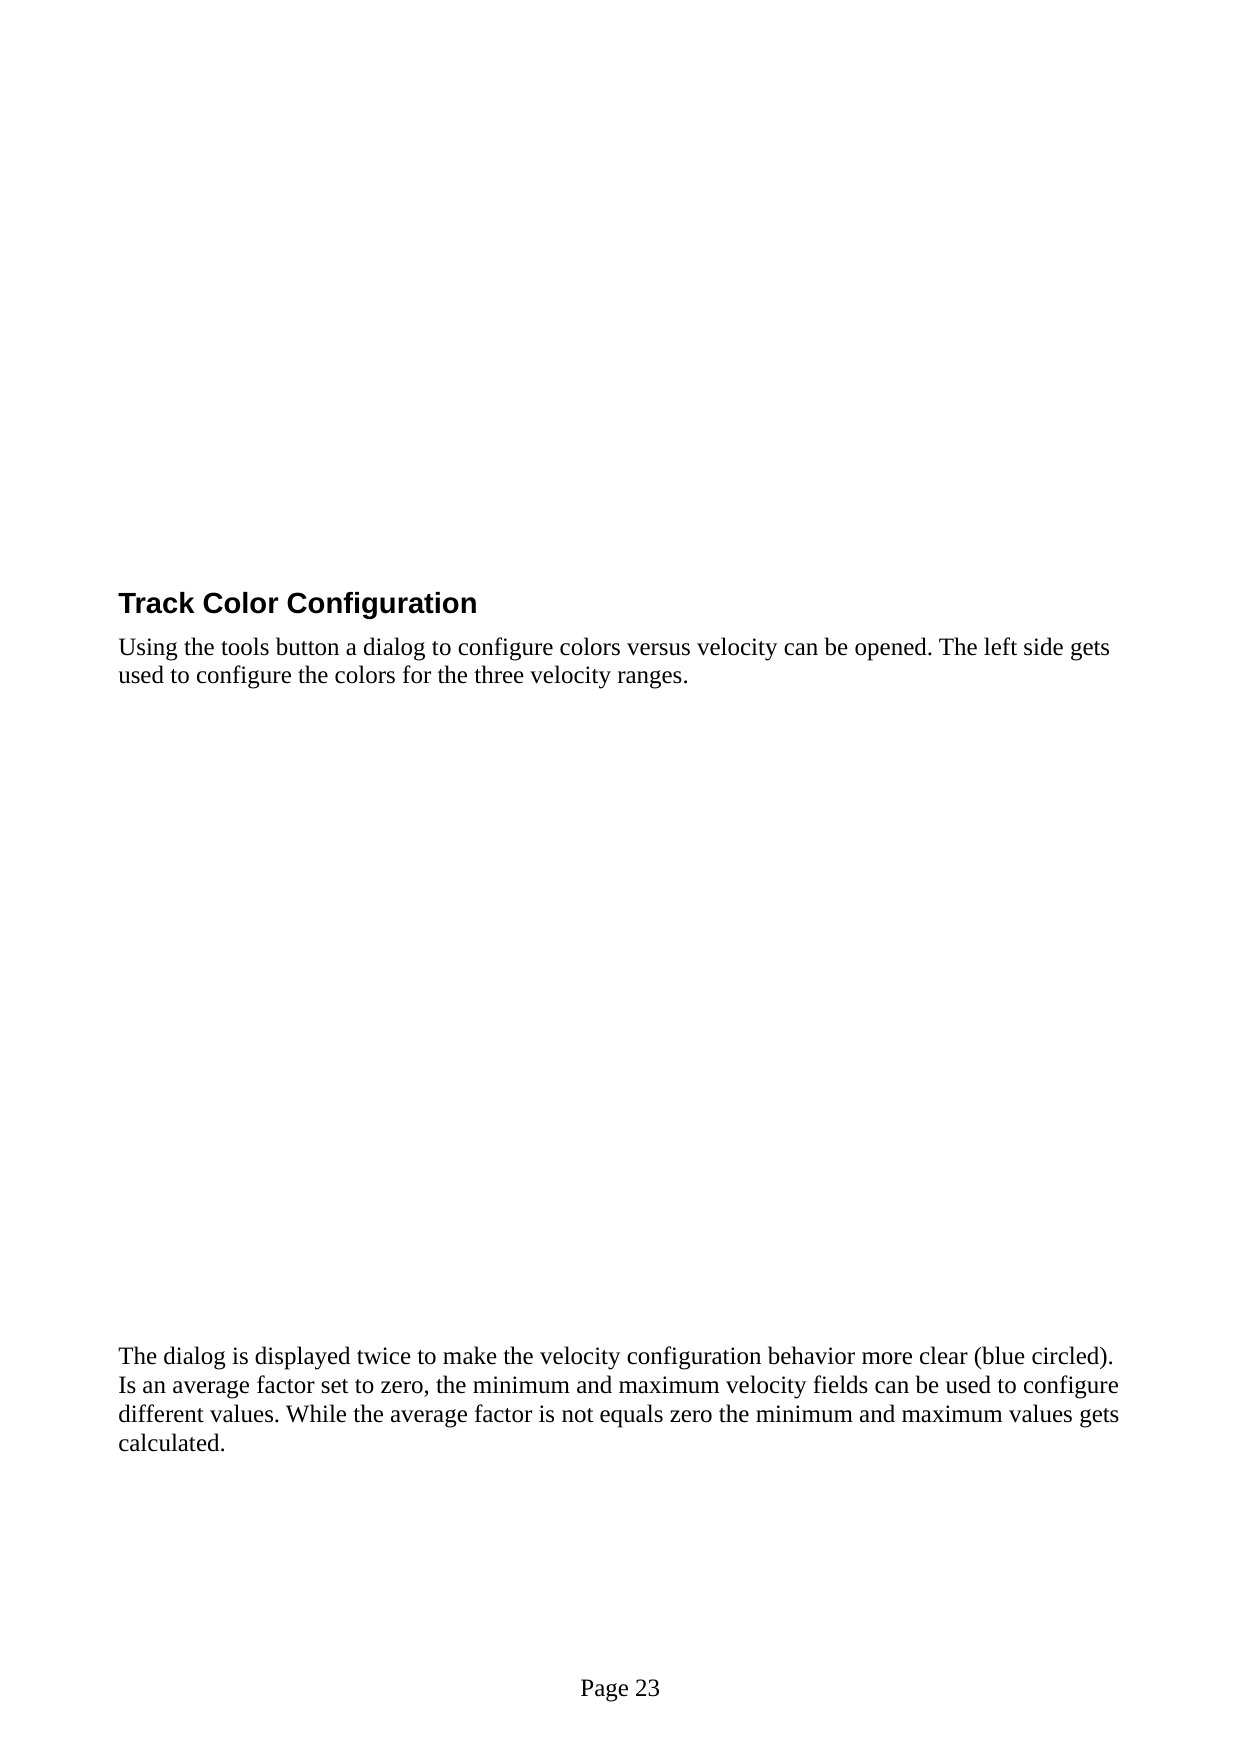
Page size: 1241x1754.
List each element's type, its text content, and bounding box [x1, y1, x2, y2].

text Using the tools button a dialog to configure colors versus velocity can be opened. The left side gets used to configure the colors for the three velocity ranges. [118, 632, 1122, 689]
text The dialog is displayed twice to make the velocity configuration behavior more clear (blue circled). Is an average factor set to zero, the minimum and maximum velocity fields can be used to configure different values. While the average factor is not equals zero the minimum and maximum values gets calculated. [118, 1341, 1122, 1456]
subtitle Track Color Configuration [118, 586, 1122, 619]
